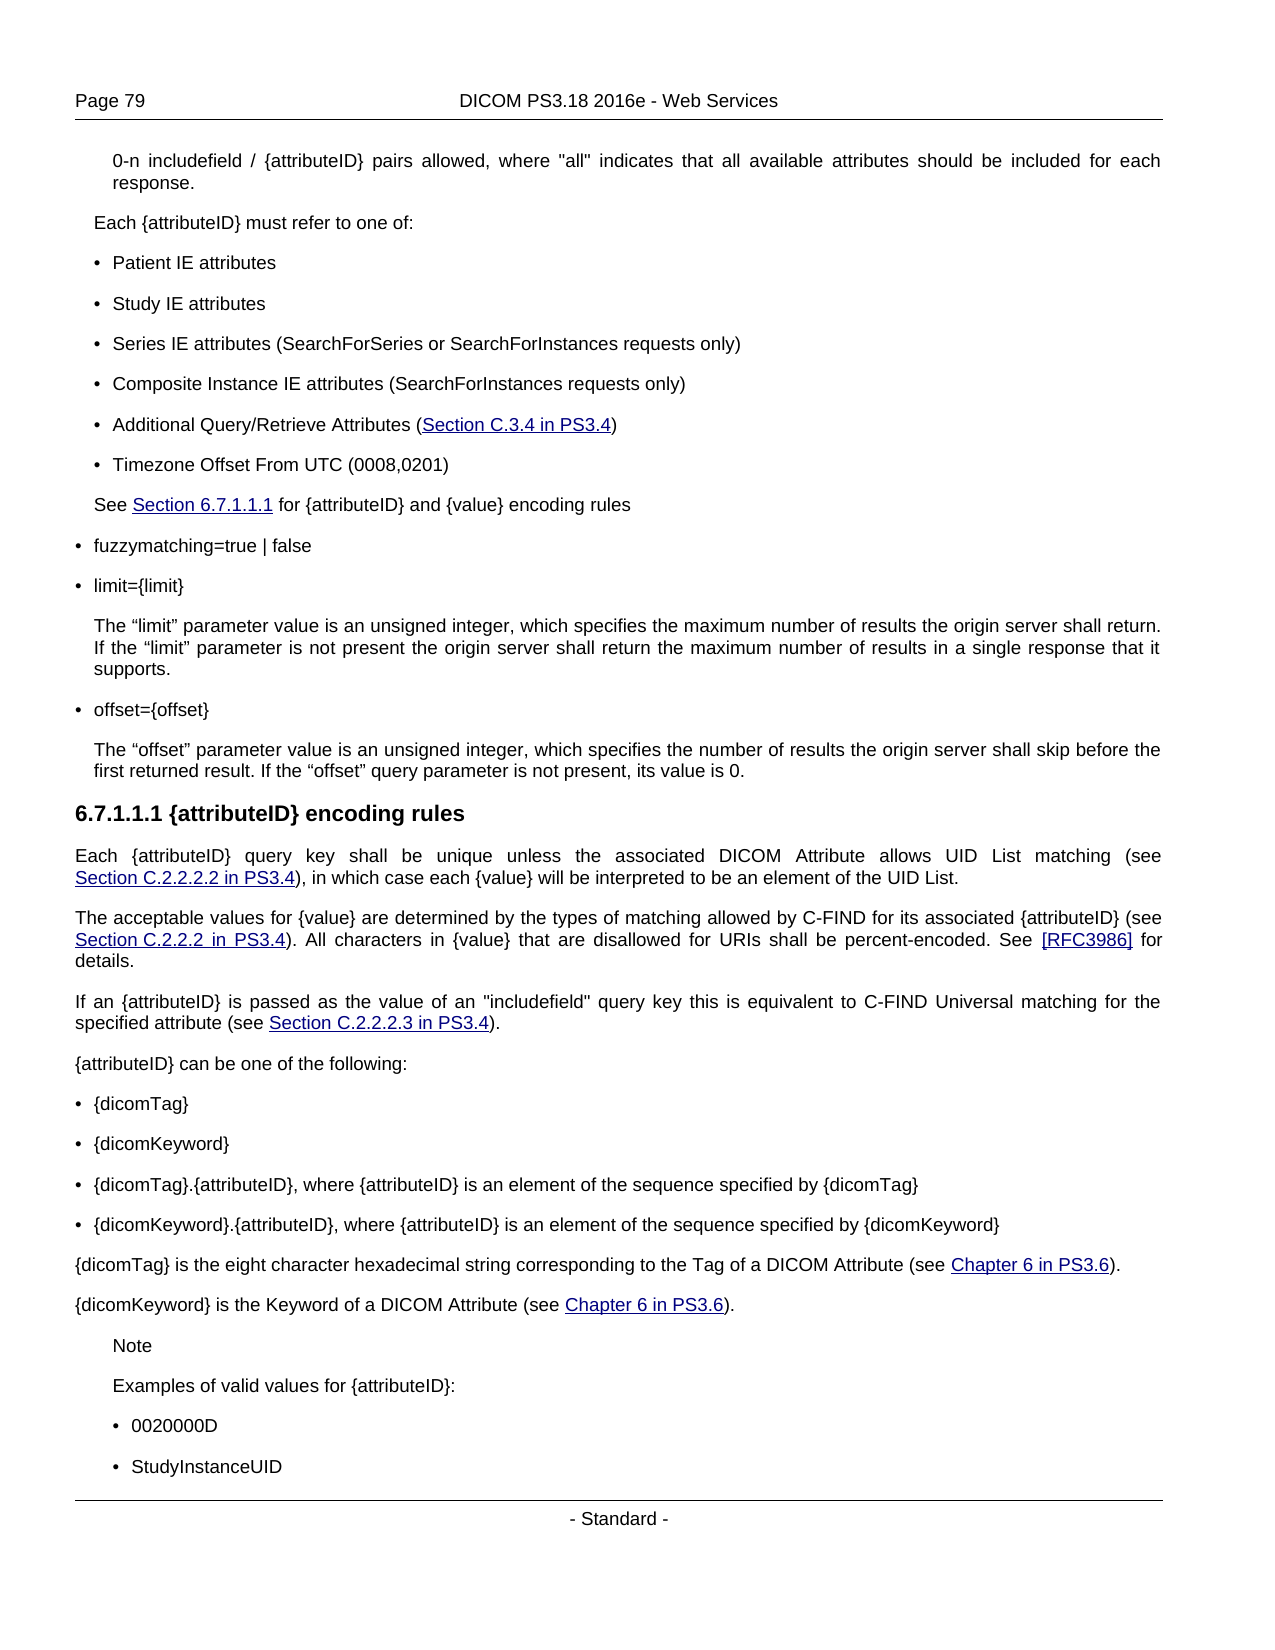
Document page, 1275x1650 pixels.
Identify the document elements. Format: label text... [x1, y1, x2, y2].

list 0-n includefield / {attributeID} pairs allowed, where "all" indicates that all available attributes should be included for each response. [94, 150, 1162, 193]
list {dicomTag}.{attributeID}, where {attributeID} is an element of the sequence specified by {dicomTag} [75, 1173, 1162, 1195]
text 6.7.1.1.1 {attributeID} encoding rules [75, 801, 1162, 826]
list limit={limit} [75, 575, 1162, 596]
text Examples of valid values for {attributeID}: [112, 1375, 1125, 1396]
list Composite Instance IE attributes (SearchForInstances requests only) [94, 373, 1162, 395]
list {dicomTag} [75, 1093, 1162, 1114]
text The acceptable values for {value} are determined by the types of matching allowed by C-FIND for its associated {attributeID} (see Section C.2.2.2 in PS3.4). All characters in {value} that are disallowed for URIs shall be percent-encoded. See [RFC3986] for details. [75, 907, 1162, 972]
list Series IE attributes (SearchForSeries or SearchForInstances requests only) [94, 333, 1162, 354]
list fuzzymatching=true | false [75, 534, 1162, 556]
list {dicomKeyword}.{attributeID}, where {attributeID} is an element of the sequence specified by {dicomKeyword} [75, 1214, 1162, 1235]
list 0020000D [112, 1415, 1125, 1437]
text {dicomTag} is the eight character hexadecimal string corresponding to the Tag of a DICOM Attribute (see Chapter 6 in PS3.6). [75, 1254, 1162, 1276]
list Study IE attributes [94, 292, 1162, 314]
list {dicomKeyword} [75, 1133, 1162, 1154]
text {dicomKeyword} is the Keyword of a DICOM Attribute (see Chapter 6 in PS3.6). [75, 1294, 1162, 1316]
text {attributeID} can be one of the following: [75, 1052, 1162, 1074]
list The “limit” parameter value is an unsigned integer, which specifies the maximum number of results the origin server shall return. If the “limit” parameter is not present the origin server shall return the maximum number of results in a single response that it supports. [75, 615, 1162, 680]
list StudyInstanceUID [112, 1456, 1125, 1477]
text Each {attributeID} query key shall be unique unless the associated DICOM Attribute allows UID List matching (see Section C.2.2.2.2 in PS3.4), in which case each {value} will be interpreted to be an element of the UID List. [75, 845, 1162, 888]
text If an {attributeID} is passed as the value of an "includefield" query key this is equivalent to C-FIND Universal matching for the specified attribute (see Section C.2.2.2.3 in PS3.4). [75, 991, 1162, 1034]
list The “offset” parameter value is an unsigned integer, which specifies the number of results the origin server shall skip before the first returned result. If the “offset” query parameter is not present, its value is 0. [75, 739, 1162, 782]
text Note [112, 1334, 1125, 1356]
list Each {attributeID} must refer to one of: [75, 212, 1162, 233]
list Additional Query/Retrieve Attributes (Section C.3.4 in PS3.4) [94, 413, 1162, 435]
list Patient IE attributes [94, 252, 1162, 274]
list Timezone Offset From UTC (0008,0201) [94, 454, 1162, 475]
list offset={offset} [75, 698, 1162, 720]
list See Section 6.7.1.1.1 for {attributeID} and {value} encoding rules [75, 494, 1162, 516]
